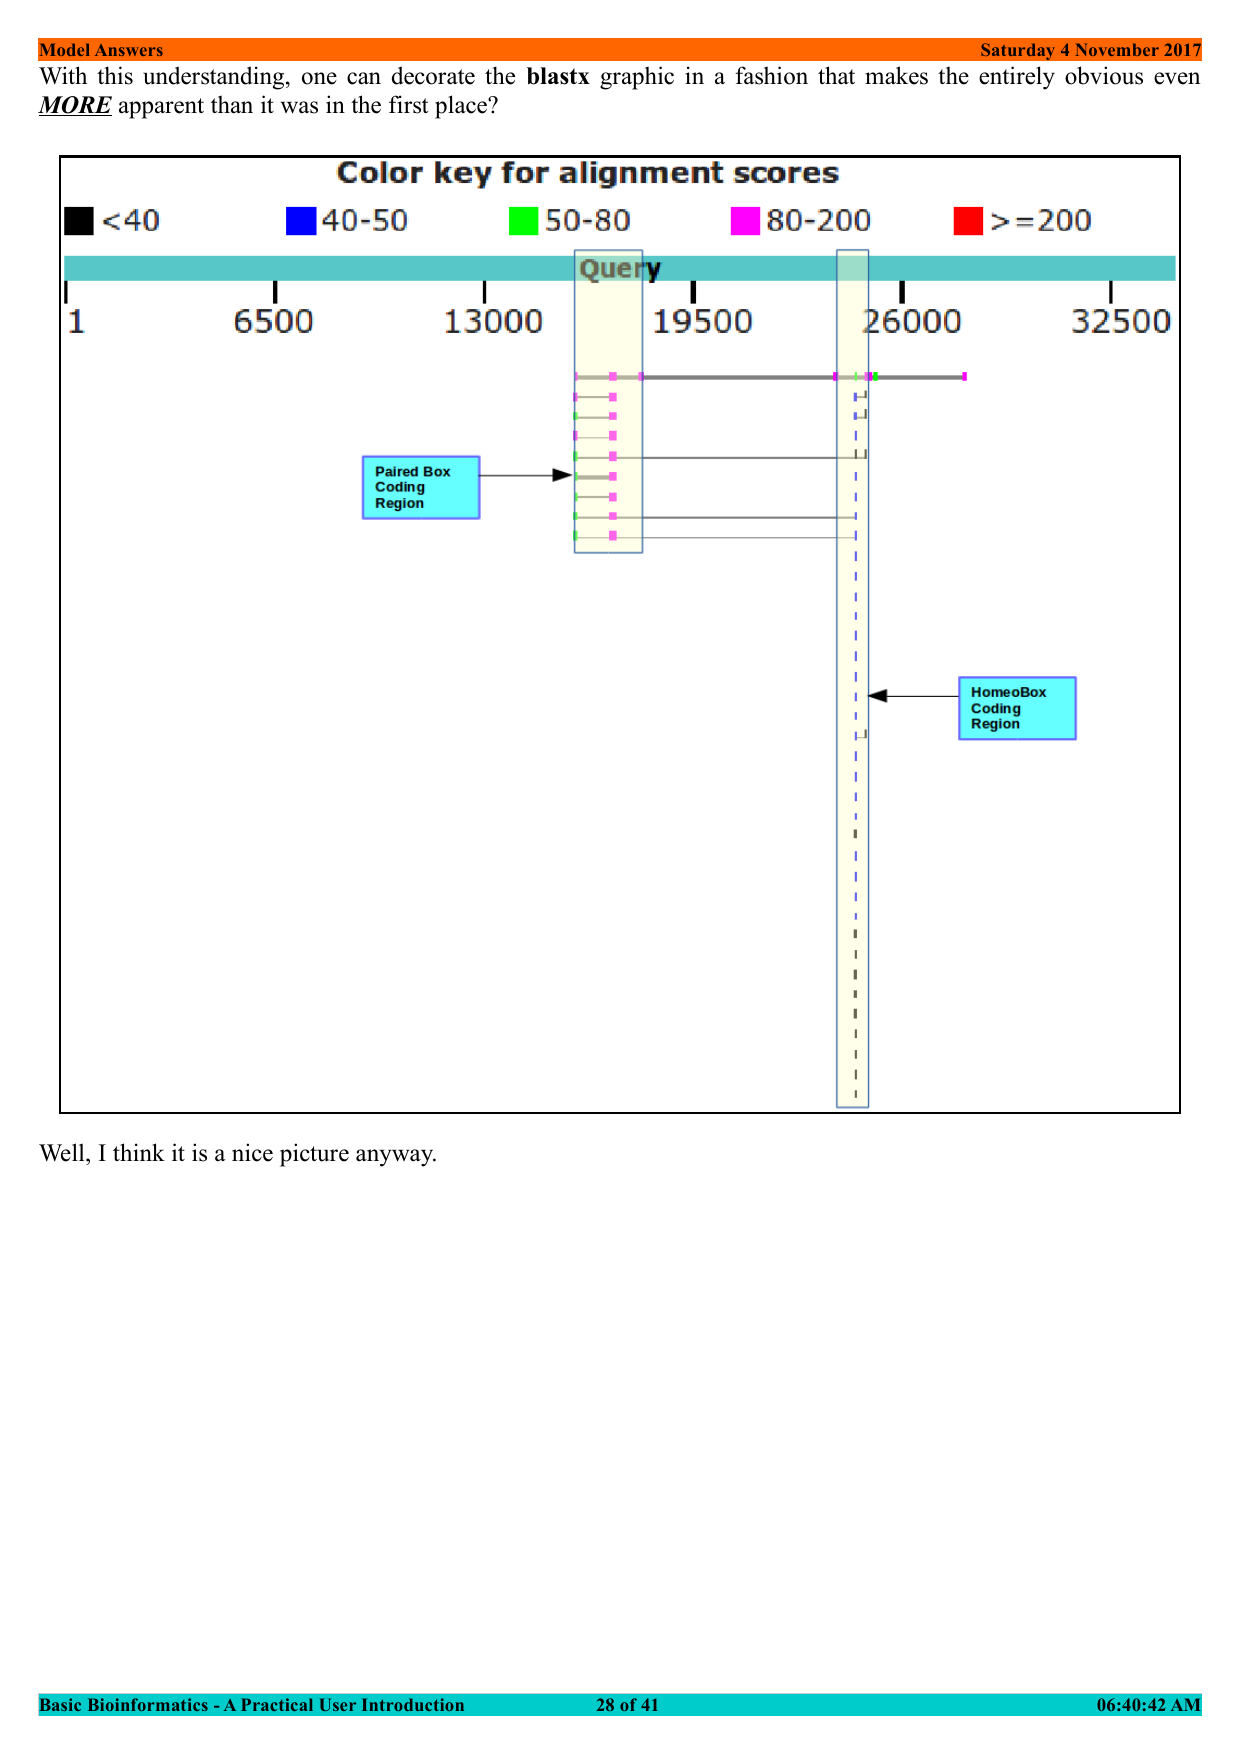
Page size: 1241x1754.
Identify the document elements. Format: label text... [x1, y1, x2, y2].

picture [61, 158, 1179, 1112]
text With this understanding, one can decorate the blastx graphic in a fashion that makes the entirely obvious even MORE apparent than it was in the first place? [38, 61, 1202, 119]
text Well, I think it is a nice picture anyway. [38, 1112, 1202, 1166]
